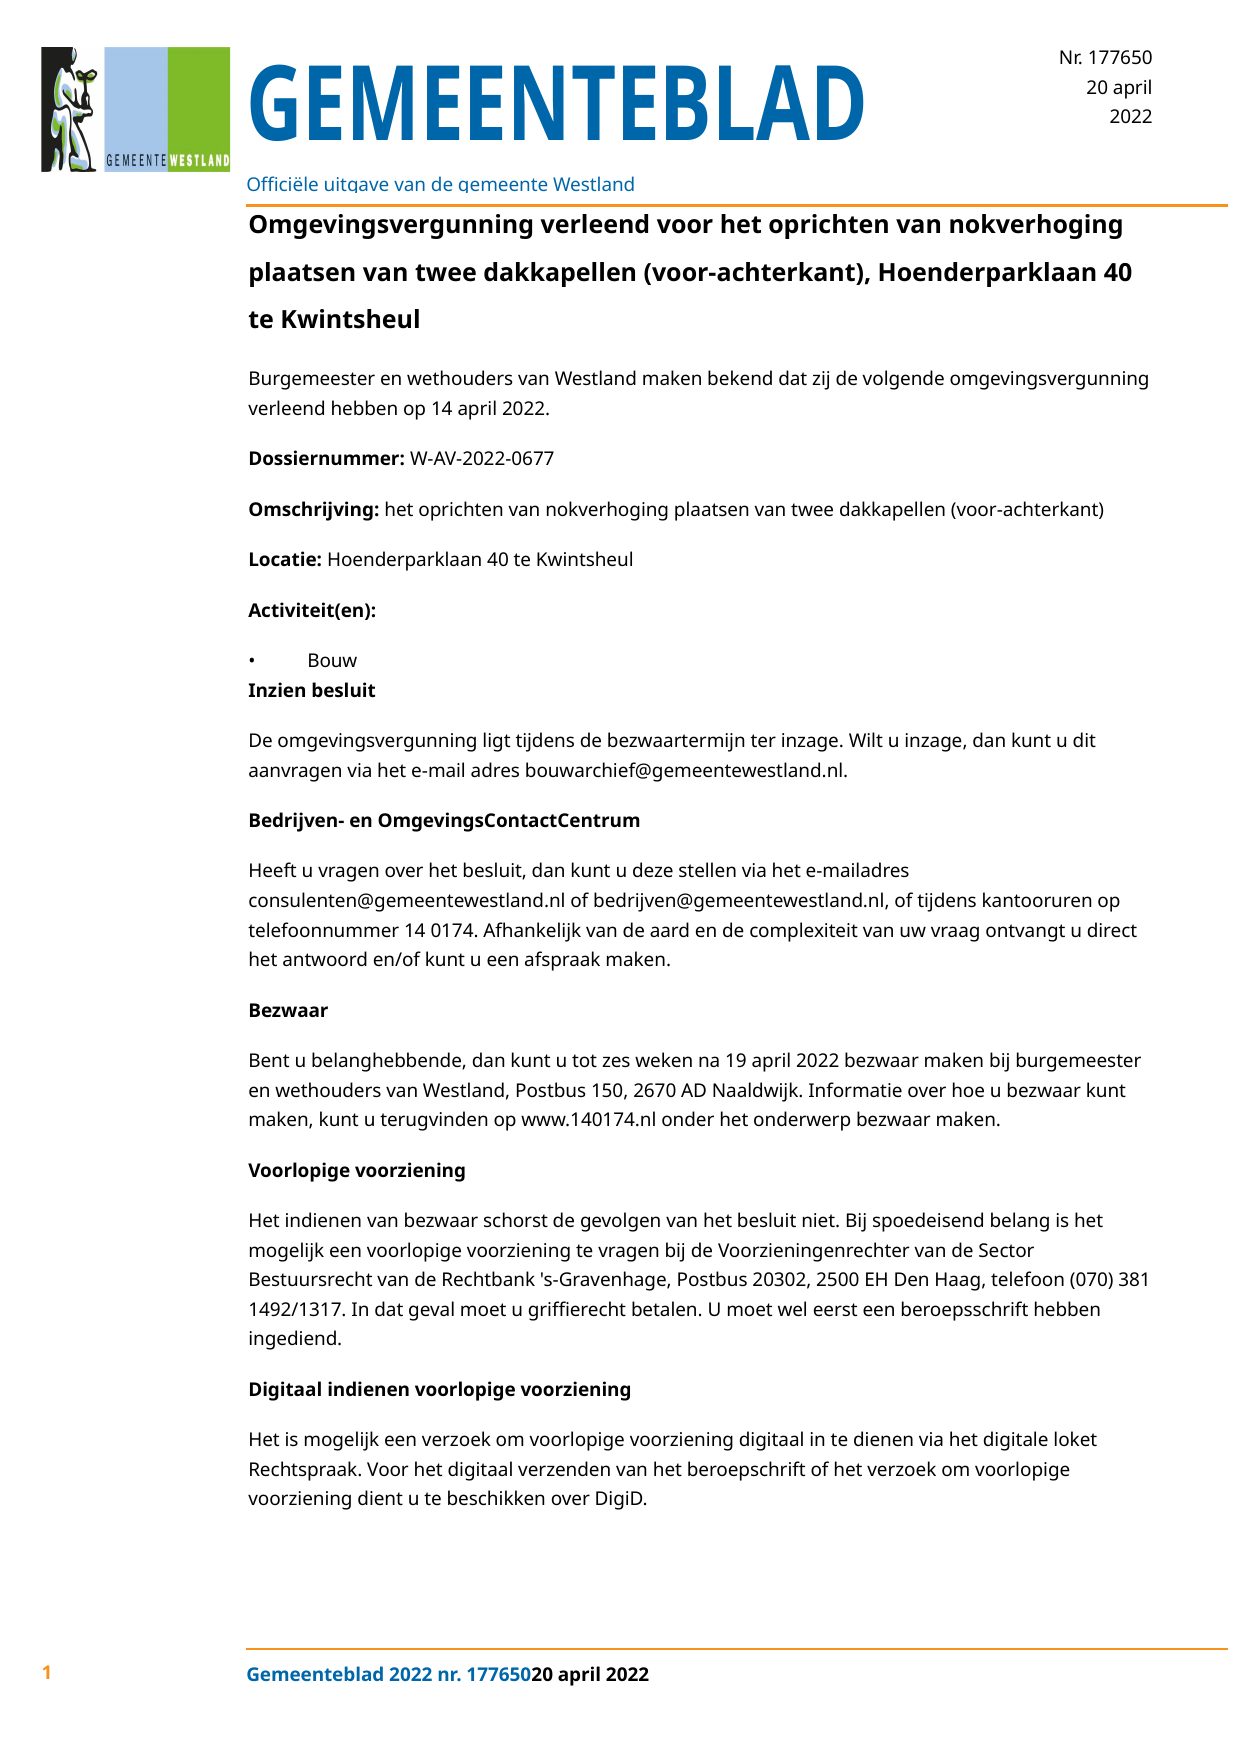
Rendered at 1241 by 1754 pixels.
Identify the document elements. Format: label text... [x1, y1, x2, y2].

text Het indienen van bezwaar schorst de gevolgen van het besluit niet. Bij spoedeisend belang is het mogelijk een voorlopige voorziening te vragen bij de Voorzieningenrechter van de Sector Bestuursrecht van de Rechtbank 's-Gravenhage, Postbus 20302, 2500 EH Den Haag, telefoon (070) 381 1492/1317. In dat geval moet u griffierecht betalen. U moet wel eerst een beroepsschrift hebben ingediend. [248, 1207, 1152, 1351]
text Bedrijven- en OmgevingsContactCentrum [248, 807, 1152, 833]
text Omgevingsvergunning verleend voor het oprichten van nokverhoging plaatsen van twee dakkapellen (voor-achterkant), Hoenderparklaan 40 te Kwintsheul [248, 207, 1152, 336]
text Heeft u vragen over het besluit, dan kunt u deze stellen via het e-mailadres consulenten@gemeentewestland.nl of bedrijven@gemeentewestland.nl, of tijdens kantooruren op telefoonnummer 14 0174. Afhankelijk van de aard en de complexiteit van uw vraag ontvangt u direct het antwoord en/of kunt u een afspraak maken. [248, 858, 1152, 972]
text Locatie: Hoenderparklaan 40 te Kwintsheul [248, 546, 1152, 572]
text Voorlopige voorziening [248, 1157, 1152, 1182]
text Omschrijving: het oprichten van nokverhoging plaatsen van twee dakkapellen (voor-achterkant) [248, 496, 1152, 522]
text Bezwaar [248, 997, 1152, 1022]
text Burgemeester en wethouders van Westland maken bekend dat zij de volgende omgevingsvergunning verleend hebben op 14 april 2022. [248, 366, 1152, 421]
text De omgevingsvergunning ligt tijdens de bezwaartermijn ter inzage. Wilt u inzage, dan kunt u dit aanvragen via het e-mail adres bouwarchief@gemeentewestland.nl. [248, 727, 1152, 782]
text Digitaal indienen voorlopige voorziening [248, 1376, 1152, 1402]
list Bouw [248, 647, 1152, 673]
text Het is mogelijk een verzoek om voorlopige voorziening digitaal in te dienen via het digitale loket Rechtspraak. Voor het digitaal verzenden van het beroepschrift of het verzoek om voorlopige voorziening dient u te beschikken over DigiD. [248, 1426, 1152, 1511]
text Bent u belanghebbende, dan kunt u tot zes weken na 19 april 2022 bezwaar maken bij burgemeester en wethouders van Westland, Postbus 150, 2670 AD Naaldwijk. Informatie over hoe u bezwaar kunt maken, kunt u terugvinden op www.140174.nl onder het onderwerp bezwaar maken. [248, 1047, 1152, 1132]
text Activiteit(en): [248, 597, 1152, 622]
text Dossiernummer: W-AV-2022-0677 [248, 446, 1152, 471]
text Inzien besluit [248, 677, 1152, 702]
picture [41, 47, 231, 172]
